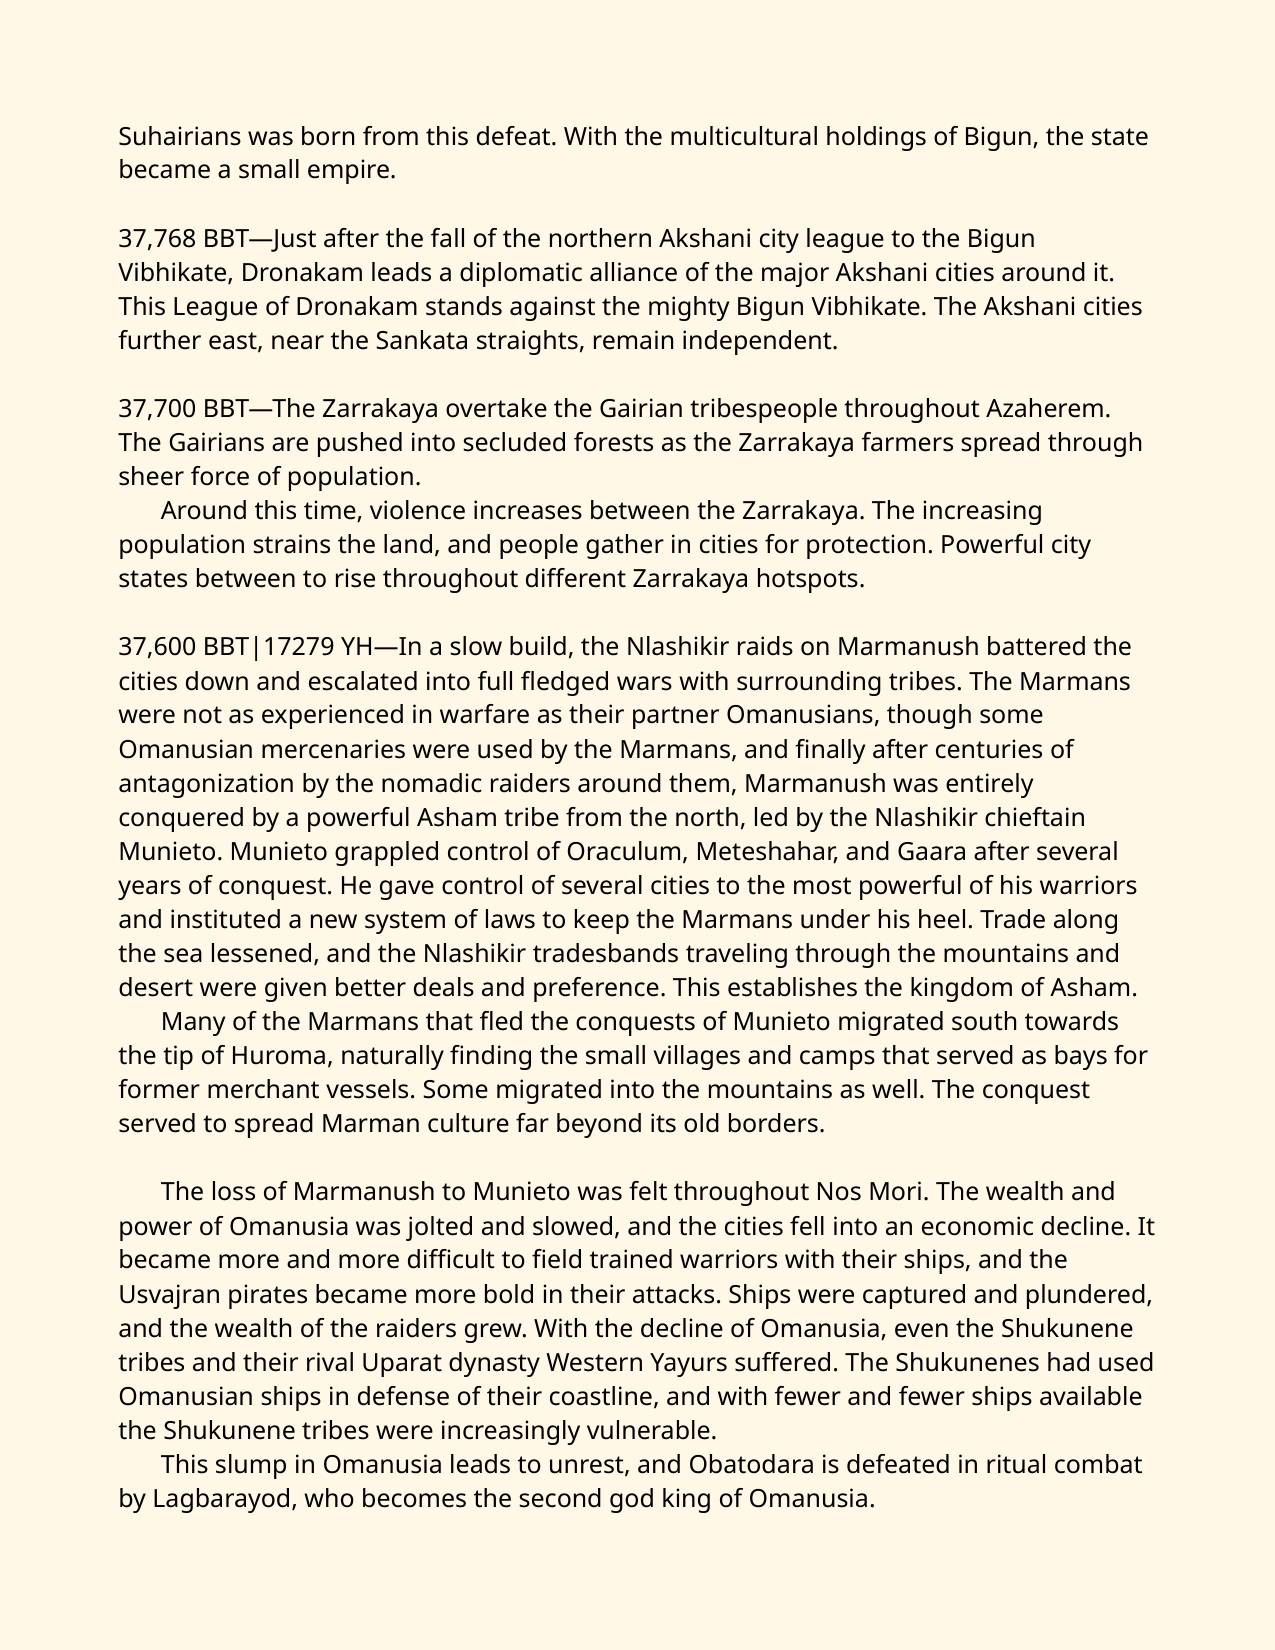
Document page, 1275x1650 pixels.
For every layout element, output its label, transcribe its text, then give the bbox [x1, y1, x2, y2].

text The loss of Marmanush to Munieto was felt throughout Nos Mori. The wealth and power of Omanusia was jolted and slowed, and the cities fell into an economic decline. It became more and more difficult to field trained warriors with their ships, and the Usvajran pirates became more bold in their attacks. Ships were captured and plundered, and the wealth of the raiders grew. With the decline of Omanusia, even the Shukunene tribes and their rival Uparat dynasty Western Yayurs suffered. The Shukunenes had used Omanusian ships in defense of their coastline, and with fewer and fewer ships available the Shukunene tribes were increasingly vulnerable. [118, 1174, 1157, 1447]
text Suhairians was born from this defeat. With the multicultural holdings of Bigun, the state became a small empire. [118, 118, 1157, 186]
text Many of the Marmans that fled the conquests of Munieto migrated south towards the tip of Huroma, naturally finding the small villages and camps that served as bays for former merchant vessels. Some migrated into the mountains as well. The conquest served to spread Marman culture far beyond its old borders. [118, 1004, 1157, 1140]
text Around this time, violence increases between the Zarrakaya. The increasing population strains the land, and people gather in cities for protection. Powerful city states between to rise throughout different Zarrakaya hotspots. [118, 493, 1157, 595]
text 37,700 BBT—The Zarrakaya overtake the Gairian tribespeople throughout Azaherem. The Gairians are pushed into secluded forests as the Zarrakaya farmers spread through sheer force of population. [118, 391, 1157, 493]
text 37,600 BBT|17279 YH—In a slow build, the Nlashikir raids on Marmanush battered the cities down and escalated into full fledged wars with surrounding tribes. The Marmans were not as experienced in warfare as their partner Omanusians, though some Omanusian mercenaries were used by the Marmans, and finally after centuries of antagonization by the nomadic raiders around them, Marmanush was entirely conquered by a powerful Asham tribe from the north, led by the Nlashikir chieftain Munieto. Munieto grappled control of Oraculum, Meteshahar, and Gaara after several years of conquest. He gave control of several cities to the most powerful of his warriors and instituted a new system of laws to keep the Marmans under his heel. Trade along the sea lessened, and the Nlashikir tradesbands traveling through the mountains and desert were given better deals and preference. This establishes the kingdom of Asham. [118, 629, 1157, 1004]
text 37,768 BBT—Just after the fall of the northern Akshani city league to the Bigun Vibhikate, Dronakam leads a diplomatic alliance of the major Akshani cities around it. This League of Dronakam stands against the mighty Bigun Vibhikate. The Akshani cities further east, near the Sankata straights, remain independent. [118, 220, 1157, 357]
text This slump in Omanusia leads to unrest, and Obatodara is defeated in ritual combat by Lagbarayod, who becomes the second god king of Omanusia. [118, 1447, 1157, 1515]
